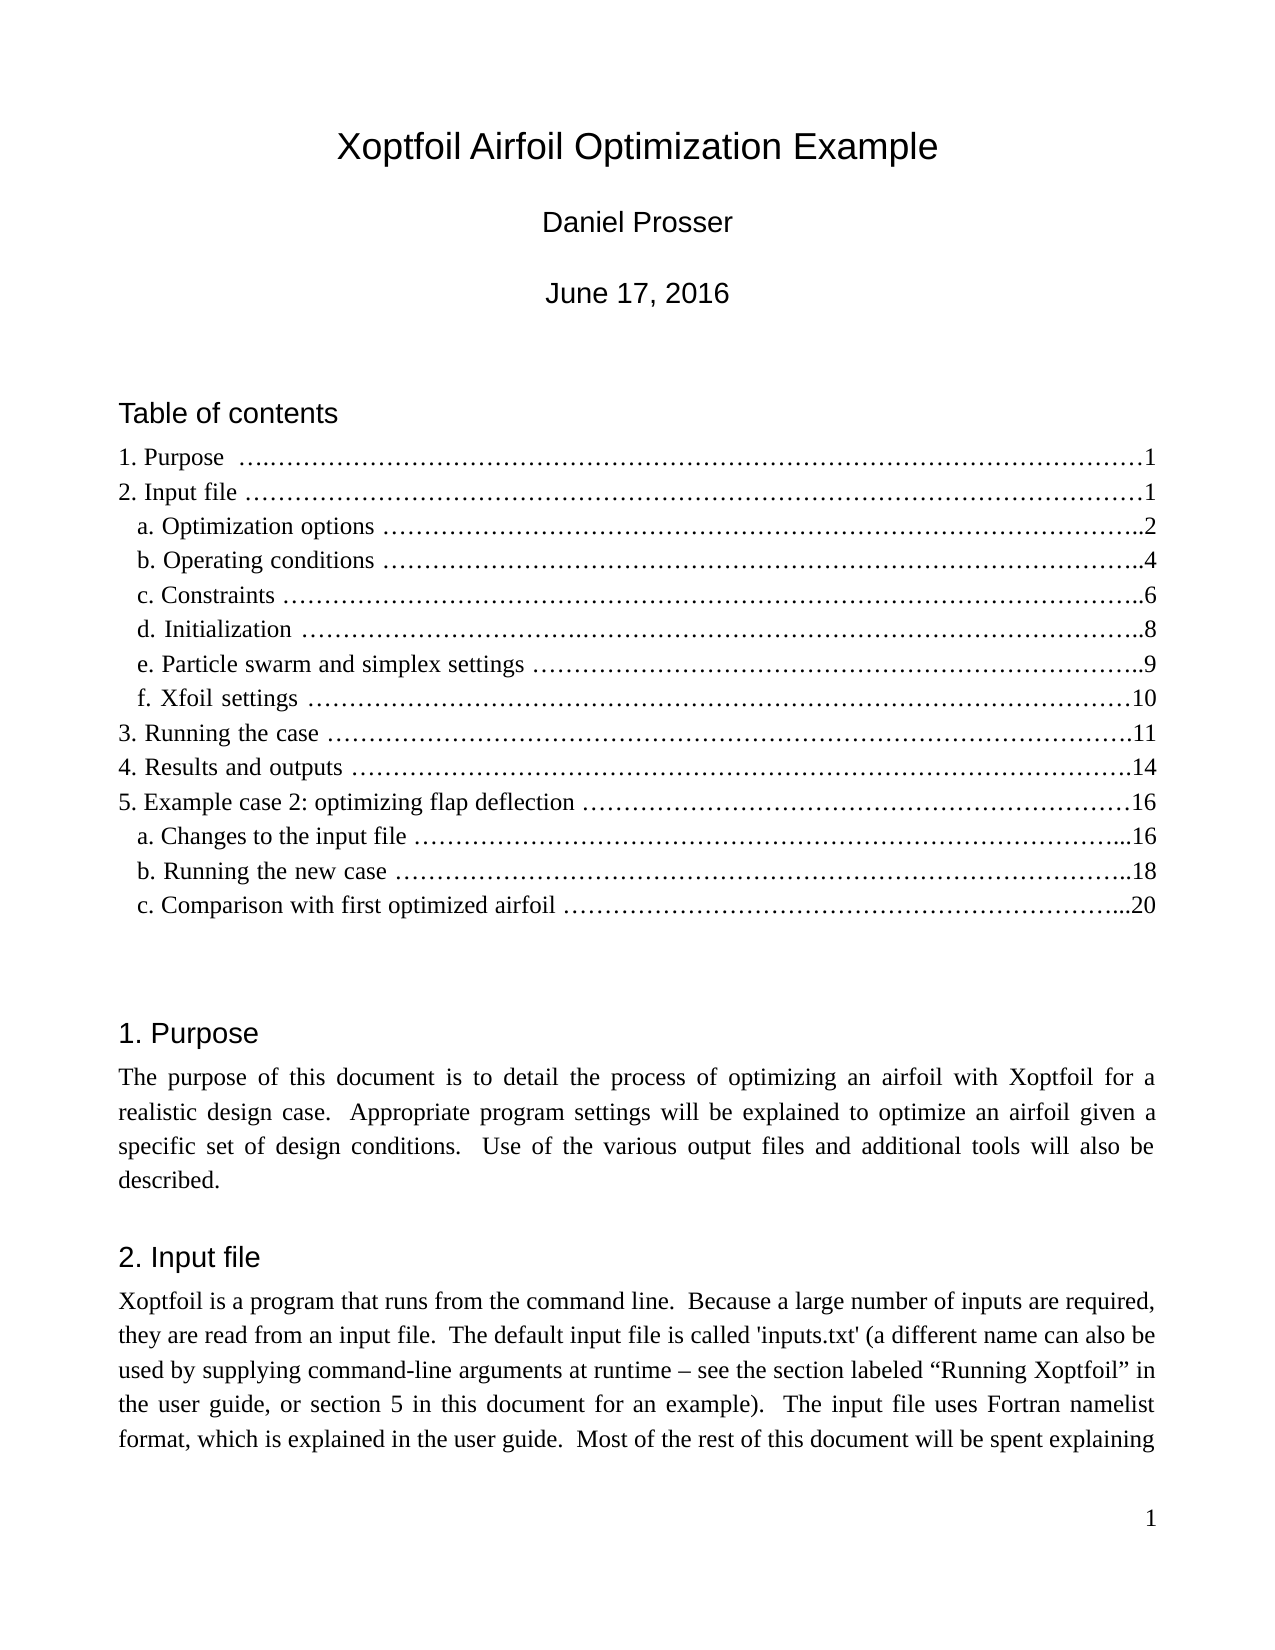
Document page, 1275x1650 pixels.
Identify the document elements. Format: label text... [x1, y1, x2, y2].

subtitle Xoptfoil Airfoil Optimization Example [118, 124, 1157, 167]
text The purpose of this document is to detail the process of optimizing an airfoil with Xoptfoil for a realistic design case. Appropriate program settings will be explained to optimize an airfoil given a specific set of design conditions. Use of the various output files and additional tools will also be described. [118, 1062, 1157, 1194]
text e. Particle swarm and simplex settings ………………………………………………………………..9 [137, 649, 1157, 678]
text 4. Results and outputs ………………………………………………………………………………….14 [118, 752, 1157, 781]
text 5. Example case 2: optimizing flap deflection …………………………………………………………16 [118, 787, 1157, 816]
text 1. Purpose ….……………………………………………………………………………………………1 [118, 442, 1157, 471]
text b. Running the new case ……………………………………………………………………………..18 [137, 856, 1157, 885]
subtitle 2. Input file [118, 1240, 1157, 1273]
text c. Comparison with first optimized airfoil …………………………………………………………...20 [137, 890, 1157, 919]
text 2. Input file ………………………………………………………………………………………………1 [118, 477, 1157, 505]
subtitle Daniel Prosser [118, 205, 1157, 238]
text f. Xfoil settings ………………………………………………………………………………………10 [137, 683, 1157, 712]
text a. Changes to the input file …………………………………………………………………………...16 [137, 821, 1157, 850]
subtitle June 17, 2016 [118, 276, 1157, 309]
text c. Constraints …………………………………………………………………………………………..6 [137, 580, 1157, 609]
subtitle Table of contents [118, 396, 1157, 430]
text a. Optimization options ………………………………………………………………………………..2 [137, 511, 1157, 540]
text 3. Running the case …………………………………………………………………………………….11 [118, 718, 1157, 747]
subtitle 1. Purpose [118, 1016, 1157, 1050]
text Xoptfoil is a program that runs from the command line. Because a large number of inputs are required, they are read from an input file. The default input file is called 'inputs.txt' (a different name can also be used by supplying command-line arguments at runtime – see the section labeled “Running Xoptfoil” in the user guide, or section 5 in this document for an example). The input file uses Fortran namelist format, which is explained in the user guide. Most of the rest of this document will be spent explaining [118, 1286, 1157, 1452]
text b. Operating conditions ………………………………………………………………………………..4 [137, 546, 1157, 574]
text d. Initialization …………………………….…………………………………………………………..8 [137, 614, 1157, 643]
